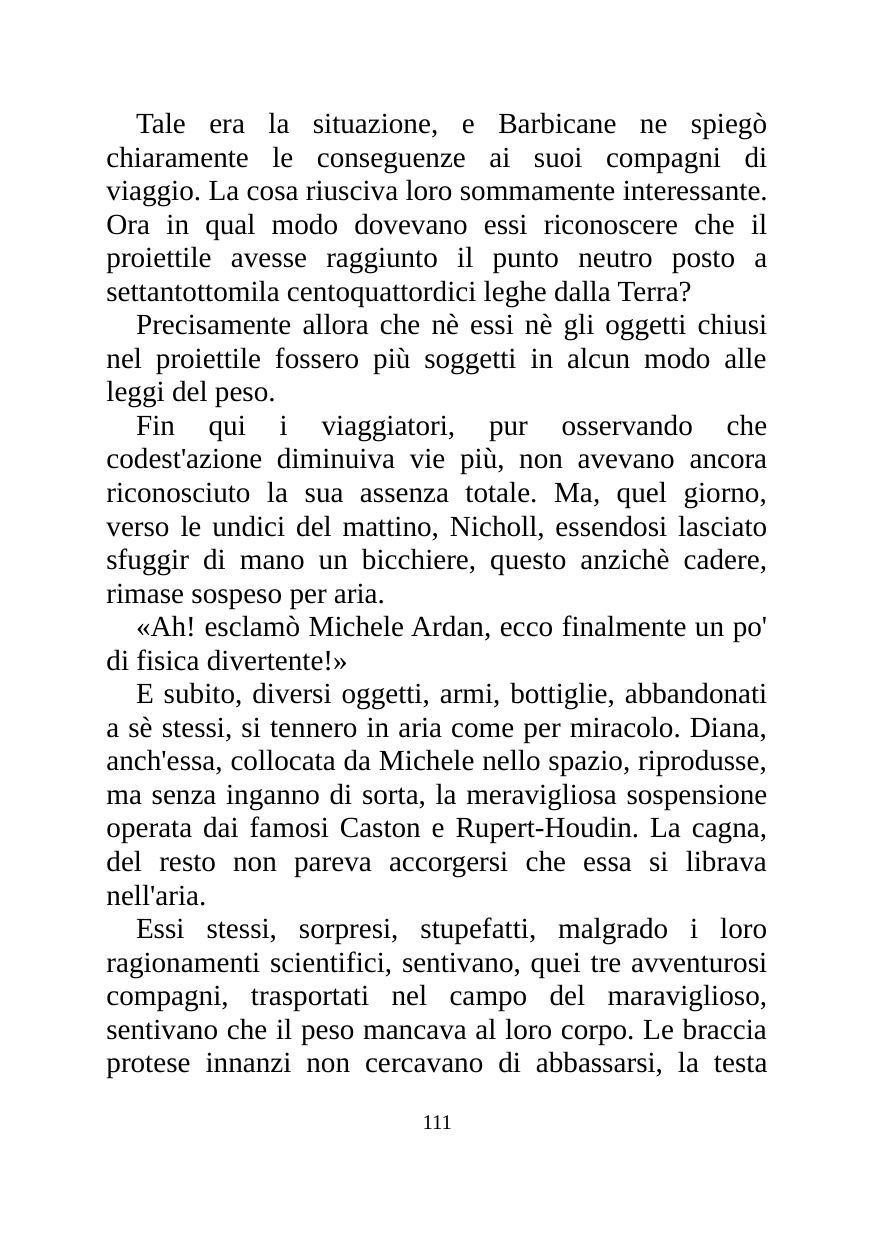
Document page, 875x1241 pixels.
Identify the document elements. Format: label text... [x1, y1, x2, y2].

text E subito, diversi oggetti, armi, bottiglie, abbandonati a sè stessi, si tennero in aria come per miracolo. Diana, anch'essa, collocata da Michele nello spazio, riprodusse, ma senza inganno di sorta, la meravigliosa sospensione operata dai famosi Caston e Rupert-Houdin. La cagna, del resto non pareva accorgersi che essa si librava nell'aria. [106, 676, 768, 911]
text Fin qui i viaggiatori, pur osservando che codest'azione diminuiva vie più, non avevano ancora riconosciuto la sua assenza totale. Ma, quel giorno, verso le undici del mattino, Nicholl, essendosi lasciato sfuggir di mano un bicchiere, questo anzichè cadere, rimase sospeso per aria. [106, 408, 768, 609]
text Precisamente allora che nè essi nè gli oggetti chiusi nel proiettile fossero più soggetti in alcun modo alle leggi del peso. [106, 307, 768, 408]
text Essi stessi, sorpresi, stupefatti, malgrado i loro ragionamenti scientifici, sentivano, quei tre avventurosi compagni, trasportati nel campo del maraviglioso, sentivano che il peso mancava al loro corpo. Le braccia protese innanzi non cercavano di abbassarsi, la testa [106, 911, 768, 1079]
text «Ah! esclamò Michele Ardan, ecco finalmente un po' di fisica divertente!» [106, 609, 768, 676]
text Tale era la situazione, e Barbicane ne spiegò chiaramente le conseguenze ai suoi compagni di viaggio. La cosa riusciva loro sommamente interessante. Ora in qual modo dovevano essi riconoscere che il proiettile avesse raggiunto il punto neutro posto a settantottomila centoquattordici leghe dalla Terra? [106, 106, 768, 307]
